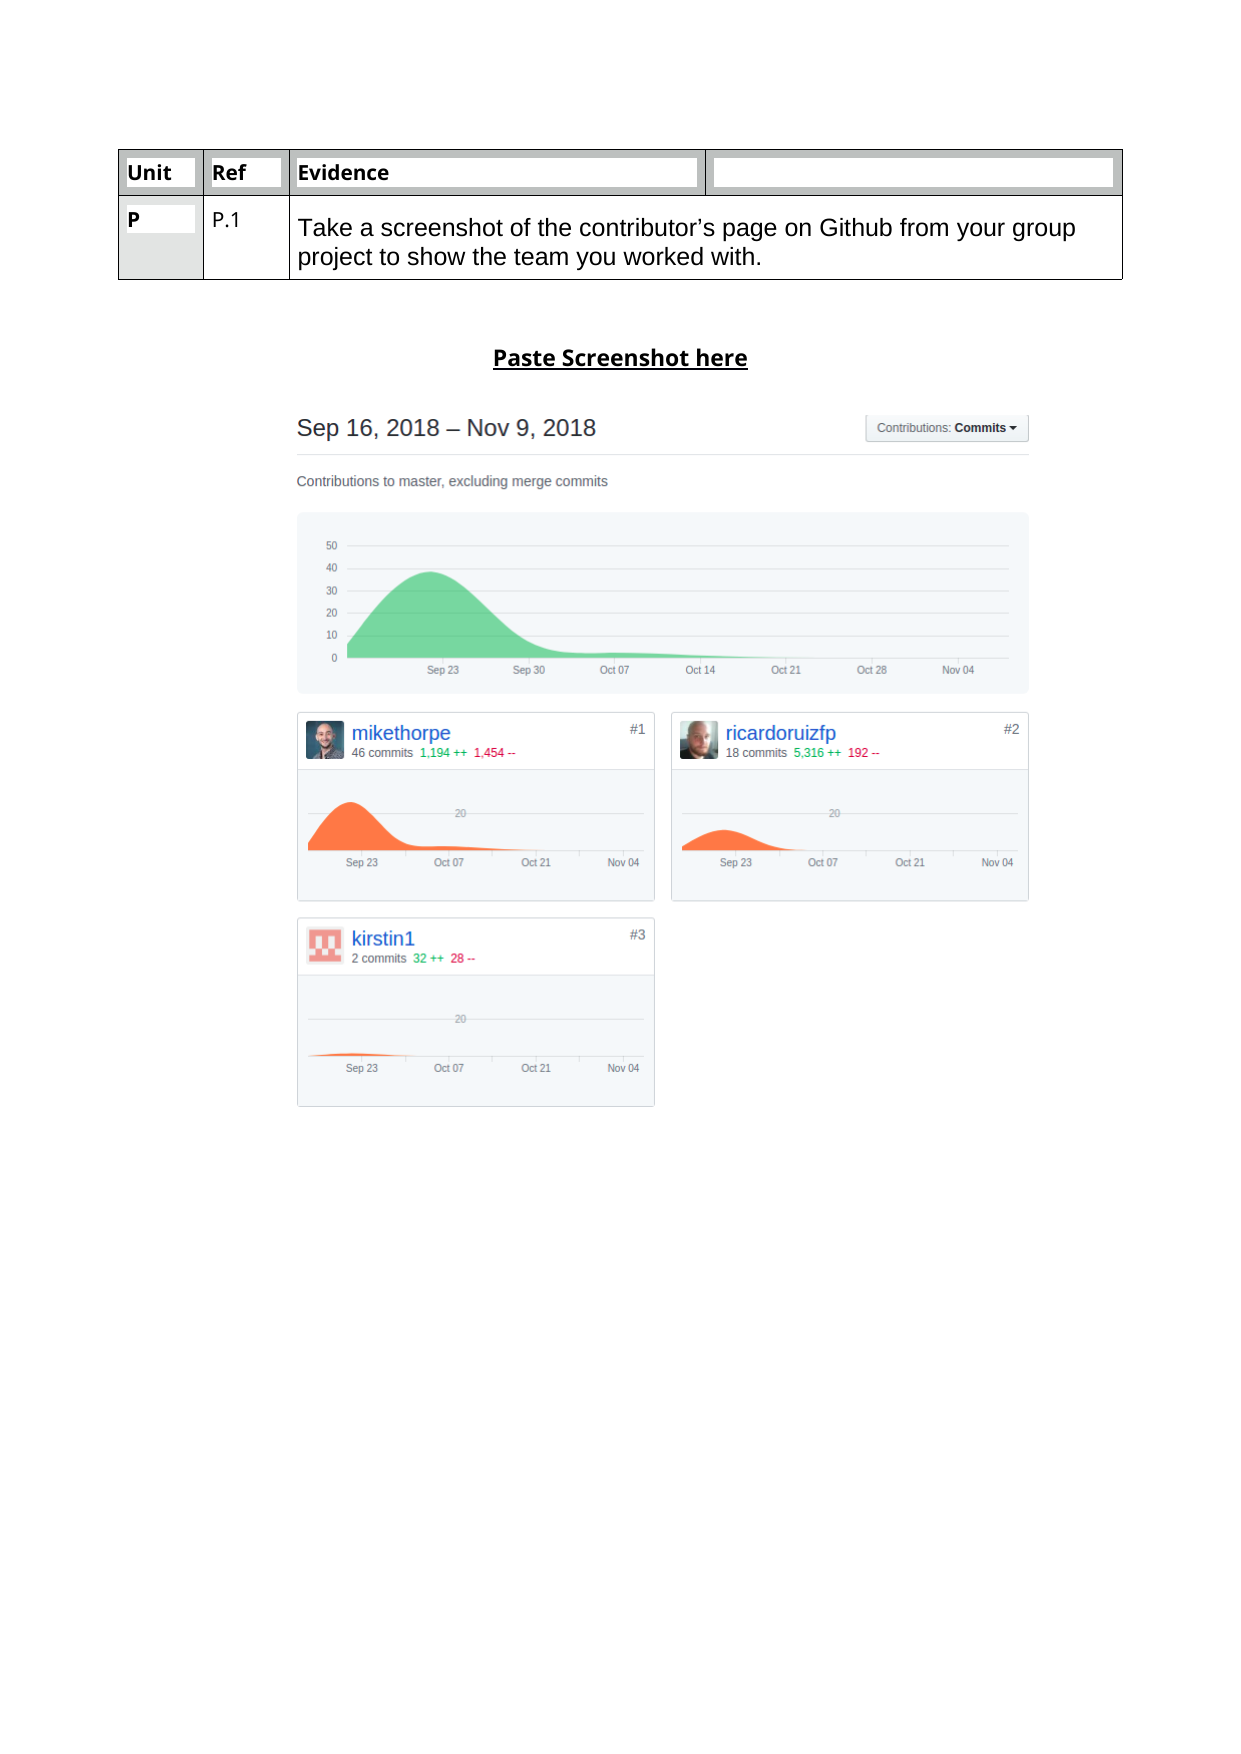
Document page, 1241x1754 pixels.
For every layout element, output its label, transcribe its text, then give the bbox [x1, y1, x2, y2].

table_cell P [119, 196, 203, 279]
table_header [706, 150, 1122, 195]
table_cell P.1 [204, 196, 289, 279]
table_header Unit [119, 150, 203, 195]
picture [294, 415, 1037, 1111]
table_header Evidence [290, 150, 705, 195]
table_cell Take a screenshot of the contributor’s page on Github from your group project to show the team you worked with. [290, 196, 1122, 279]
table_header Ref [204, 150, 289, 195]
text Paste Screenshot here [118, 342, 1122, 373]
